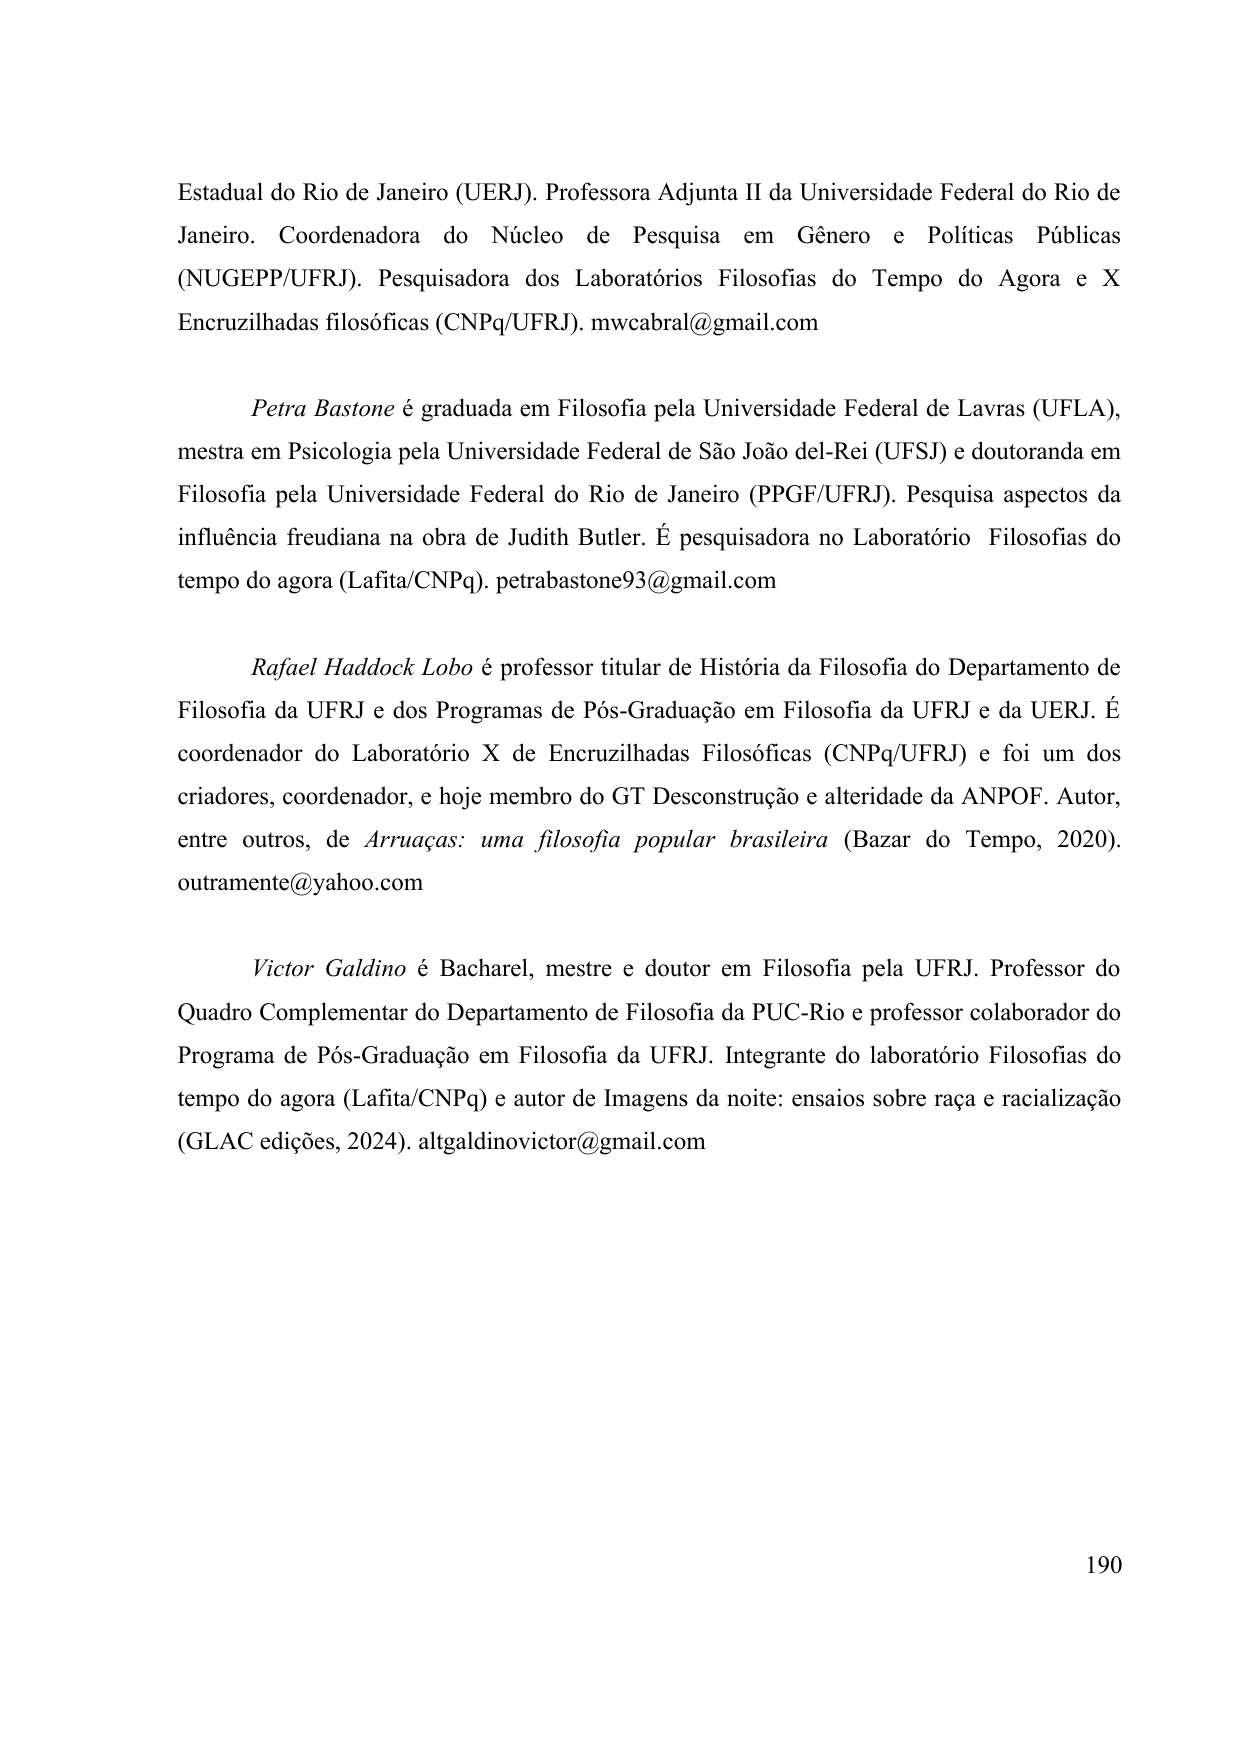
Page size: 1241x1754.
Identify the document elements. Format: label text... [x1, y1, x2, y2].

text Victor Galdino é Bacharel, mestre e doutor em Filosofia pela UFRJ. Professor do Quadro Complementar do Departamento de Filosofia da PUC-Rio e professor colaborador do Programa de Pós-Graduação em Filosofia da UFRJ. Integrante do laboratório Filosofias do tempo do agora (Lafita/CNPq) e autor de Imagens da noite: ensaios sobre raça e racialização (GLAC edições, 2024). altgaldinovictor@gmail.com [177, 953, 1122, 1155]
text Estadual do Rio de Janeiro (UERJ). Professora Adjunta II da Universidade Federal do Rio de Janeiro. Coordenadora do Núcleo de Pesquisa em Gênero e Políticas Públicas (NUGEPP/UFRJ). Pesquisadora dos Laboratórios Filosofias do Tempo do Agora e X Encruzilhadas filosóficas (CNPq/UFRJ). mwcabral@gmail.com [177, 177, 1122, 335]
text Petra Bastone é graduada em Filosofia pela Universidade Federal de Lavras (UFLA), mestra em Psicologia pela Universidade Federal de São João del-Rei (UFSJ) e doutoranda em Filosofia pela Universidade Federal do Rio de Janeiro (PPGF/UFRJ). Pesquisa aspectos da influência freudiana na obra de Judith Butler. É pesquisadora no Laboratório Filosofias do tempo do agora (Lafita/CNPq). petrabastone93@gmail.com [177, 393, 1122, 594]
text Rafael Haddock Lobo é professor titular de História da Filosofia do Departamento de Filosofia da UFRJ e dos Programas de Pós-Graduação em Filosofia da UFRJ e da UERJ. É coordenador do Laboratório X de Encruzilhadas Filosóficas (CNPq/UFRJ) e foi um dos criadores, coordenador, e hoje membro do GT Desconstrução e alteridade da ANPOF. Autor, entre outros, de Arruaças: uma filosofia popular brasileira (Bazar do Tempo, 2020). outramente@yahoo.com [177, 652, 1122, 896]
